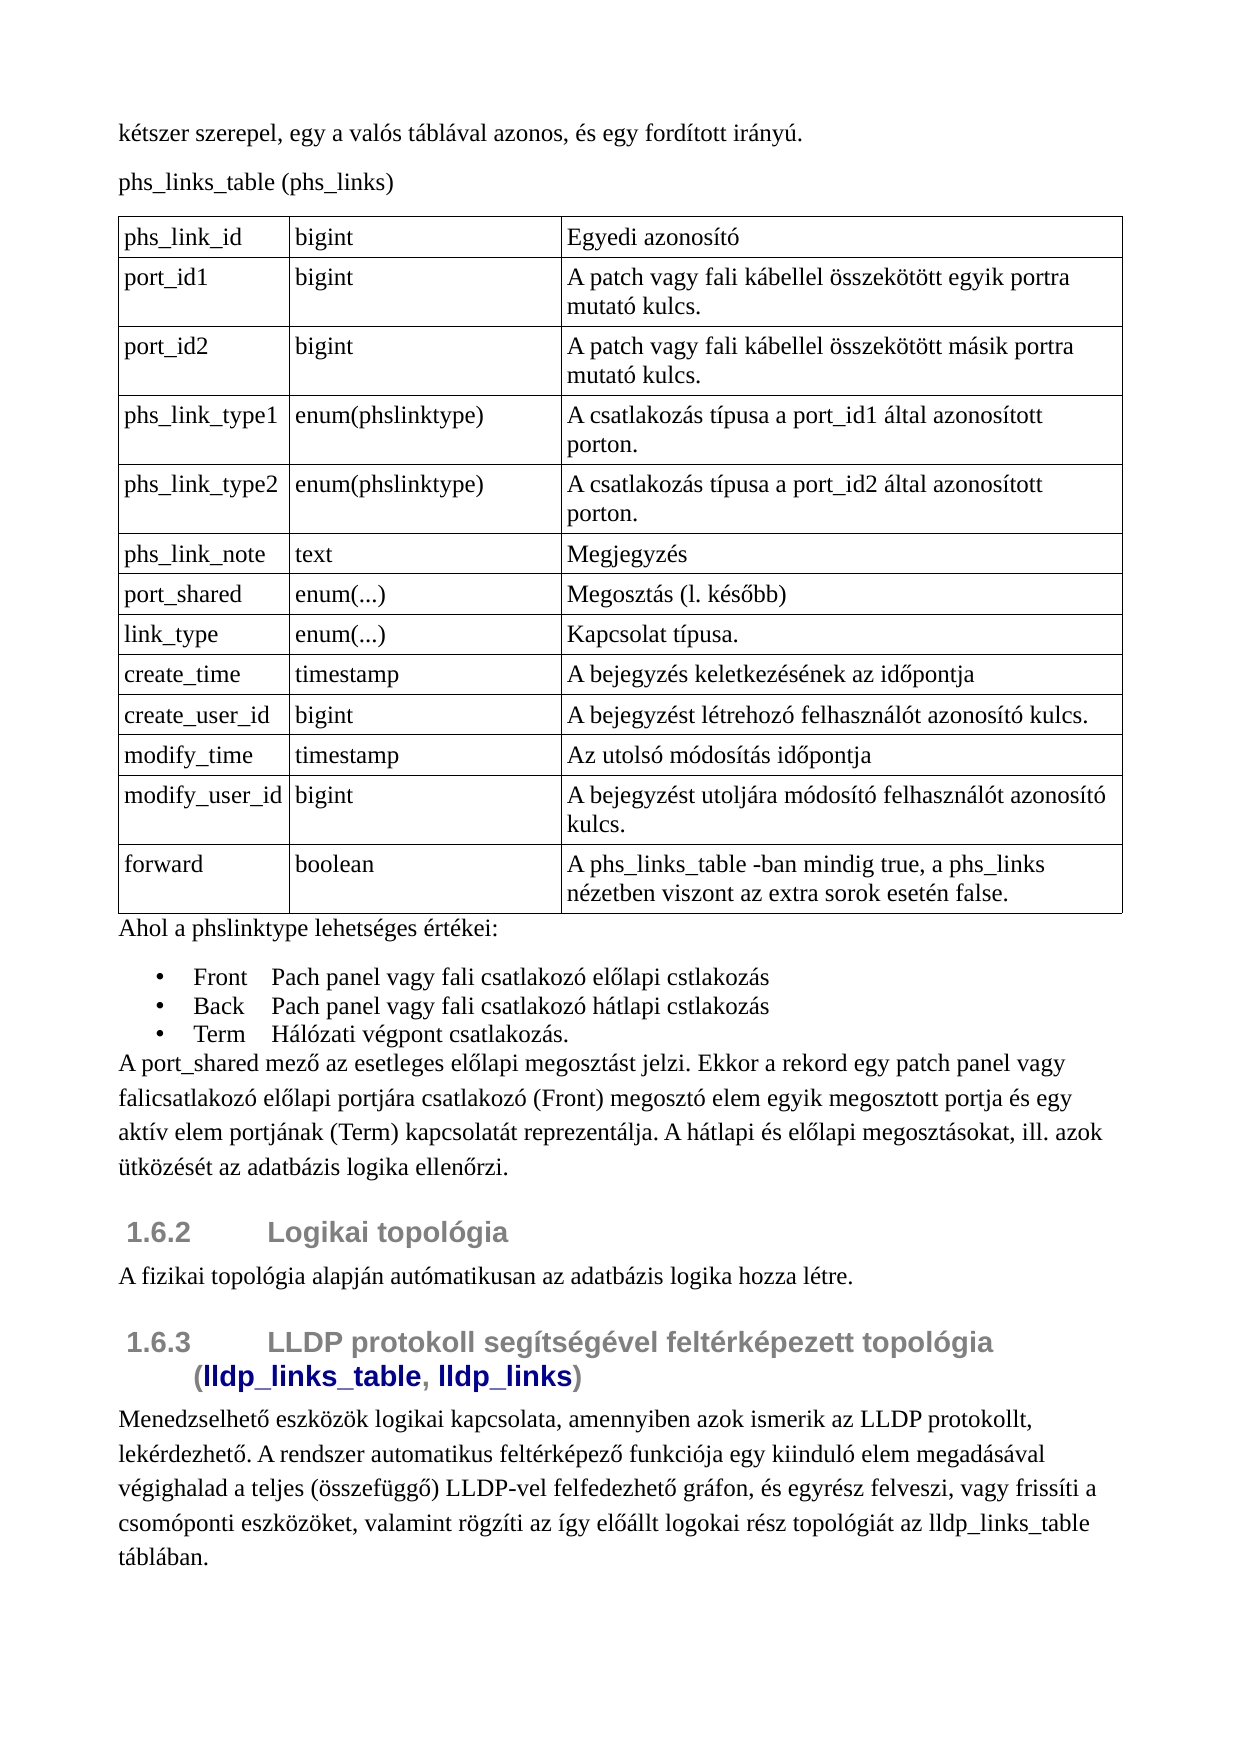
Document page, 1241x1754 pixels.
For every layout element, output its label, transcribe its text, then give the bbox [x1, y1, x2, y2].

table_cell bigint [290, 695, 561, 734]
table_cell modify_user_id [119, 776, 289, 844]
table_cell Megosztás (l. később) [562, 574, 1122, 613]
table_cell A bejegyzést utoljára módosító felhasználót azonosító kulcs. [562, 776, 1122, 844]
table_header phs_link_id [119, 217, 289, 257]
table_cell create_time [119, 655, 289, 694]
list Front Pach panel vagy fali csatlakozó előlapi cstlakozás [156, 962, 1122, 991]
table_cell forward [119, 845, 289, 913]
table_header bigint [290, 217, 561, 257]
table_cell create_user_id [119, 695, 289, 734]
table_cell A bejegyzést létrehozó felhasználót azonosító kulcs. [562, 695, 1122, 734]
table_cell enum(...) [290, 615, 561, 654]
table_cell phs_link_type1 [119, 396, 289, 464]
table_cell A patch vagy fali kábellel összekötött másik portra mutató kulcs. [562, 327, 1122, 395]
text A port_shared mező az esetleges előlapi megosztást jelzi. Ekkor a rekord egy patch panel vagy falicsatlakozó előlapi portjára csatlakozó (Front) megosztó elem egyik megosztott portja és egy aktív elem portjának (Term) kapcsolatát reprezentálja. A hátlapi és előlapi megosztásokat, ill. azok ütközését az adatbázis logika ellenőrzi. [118, 1048, 1122, 1180]
list Term Hálózati végpont csatlakozás. [156, 1019, 1122, 1048]
table_cell timestamp [290, 655, 561, 694]
table_cell port_shared [119, 574, 289, 613]
subtitle LLDP protokoll segítségével feltérképezett topológia (lldp_links_table, lldp_links) [118, 1325, 1122, 1392]
table_cell enum(phslinktype) [290, 465, 561, 533]
table_cell port_id1 [119, 258, 289, 326]
table_cell bigint [290, 258, 561, 326]
table_cell A bejegyzés keletkezésének az időpontja [562, 655, 1122, 694]
table_cell Kapcsolat típusa. [562, 615, 1122, 654]
text Menedzselhető eszközök logikai kapcsolata, amennyiben azok ismerik az LLDP protokollt, lekérdezhető. A rendszer automatikus feltérképező funkciója egy kiinduló elem megadásával végighalad a teljes (összefüggő) LLDP-vel felfedezhető gráfon, és egyrész felveszi, vagy frissíti a csomóponti eszközöket, valamint rögzíti az így előállt logokai rész topológiát az lldp_links_table táblában. [118, 1404, 1122, 1571]
table_cell boolean [290, 845, 561, 913]
table_cell A csatlakozás típusa a port_id2 által azonosított porton. [562, 465, 1122, 533]
text phs_links_table (phs_links) [118, 167, 1122, 196]
table_cell link_type [119, 615, 289, 654]
table_cell modify_time [119, 735, 289, 775]
table_cell phs_link_type2 [119, 465, 289, 533]
table_cell enum(phslinktype) [290, 396, 561, 464]
table_cell phs_link_note [119, 534, 289, 573]
table_cell A phs_links_table -ban mindig true, a phs_links nézetben viszont az extra sorok esetén false. [562, 845, 1122, 913]
text kétszer szerepel, egy a valós táblával azonos, és egy fordított irányú. [118, 118, 1122, 147]
text Ahol a phslinktype lehetséges értékei: [118, 914, 1122, 942]
table_cell text [290, 534, 561, 573]
table_cell A csatlakozás típusa a port_id1 által azonosított porton. [562, 396, 1122, 464]
table_cell timestamp [290, 735, 561, 775]
table_cell port_id2 [119, 327, 289, 395]
table_cell Megjegyzés [562, 534, 1122, 573]
text A fizikai topológia alapján autómatikusan az adatbázis logika hozza létre. [118, 1261, 1122, 1290]
table_cell bigint [290, 327, 561, 395]
table_header Egyedi azonosító [562, 217, 1122, 257]
list Back Pach panel vagy fali csatlakozó hátlapi cstlakozás [156, 991, 1122, 1019]
table_cell bigint [290, 776, 561, 844]
table_cell A patch vagy fali kábellel összekötött egyik portra mutató kulcs. [562, 258, 1122, 326]
table_cell Az utolsó módosítás időpontja [562, 735, 1122, 775]
subtitle Logikai topológia [118, 1215, 1122, 1249]
table_cell enum(...) [290, 574, 561, 613]
